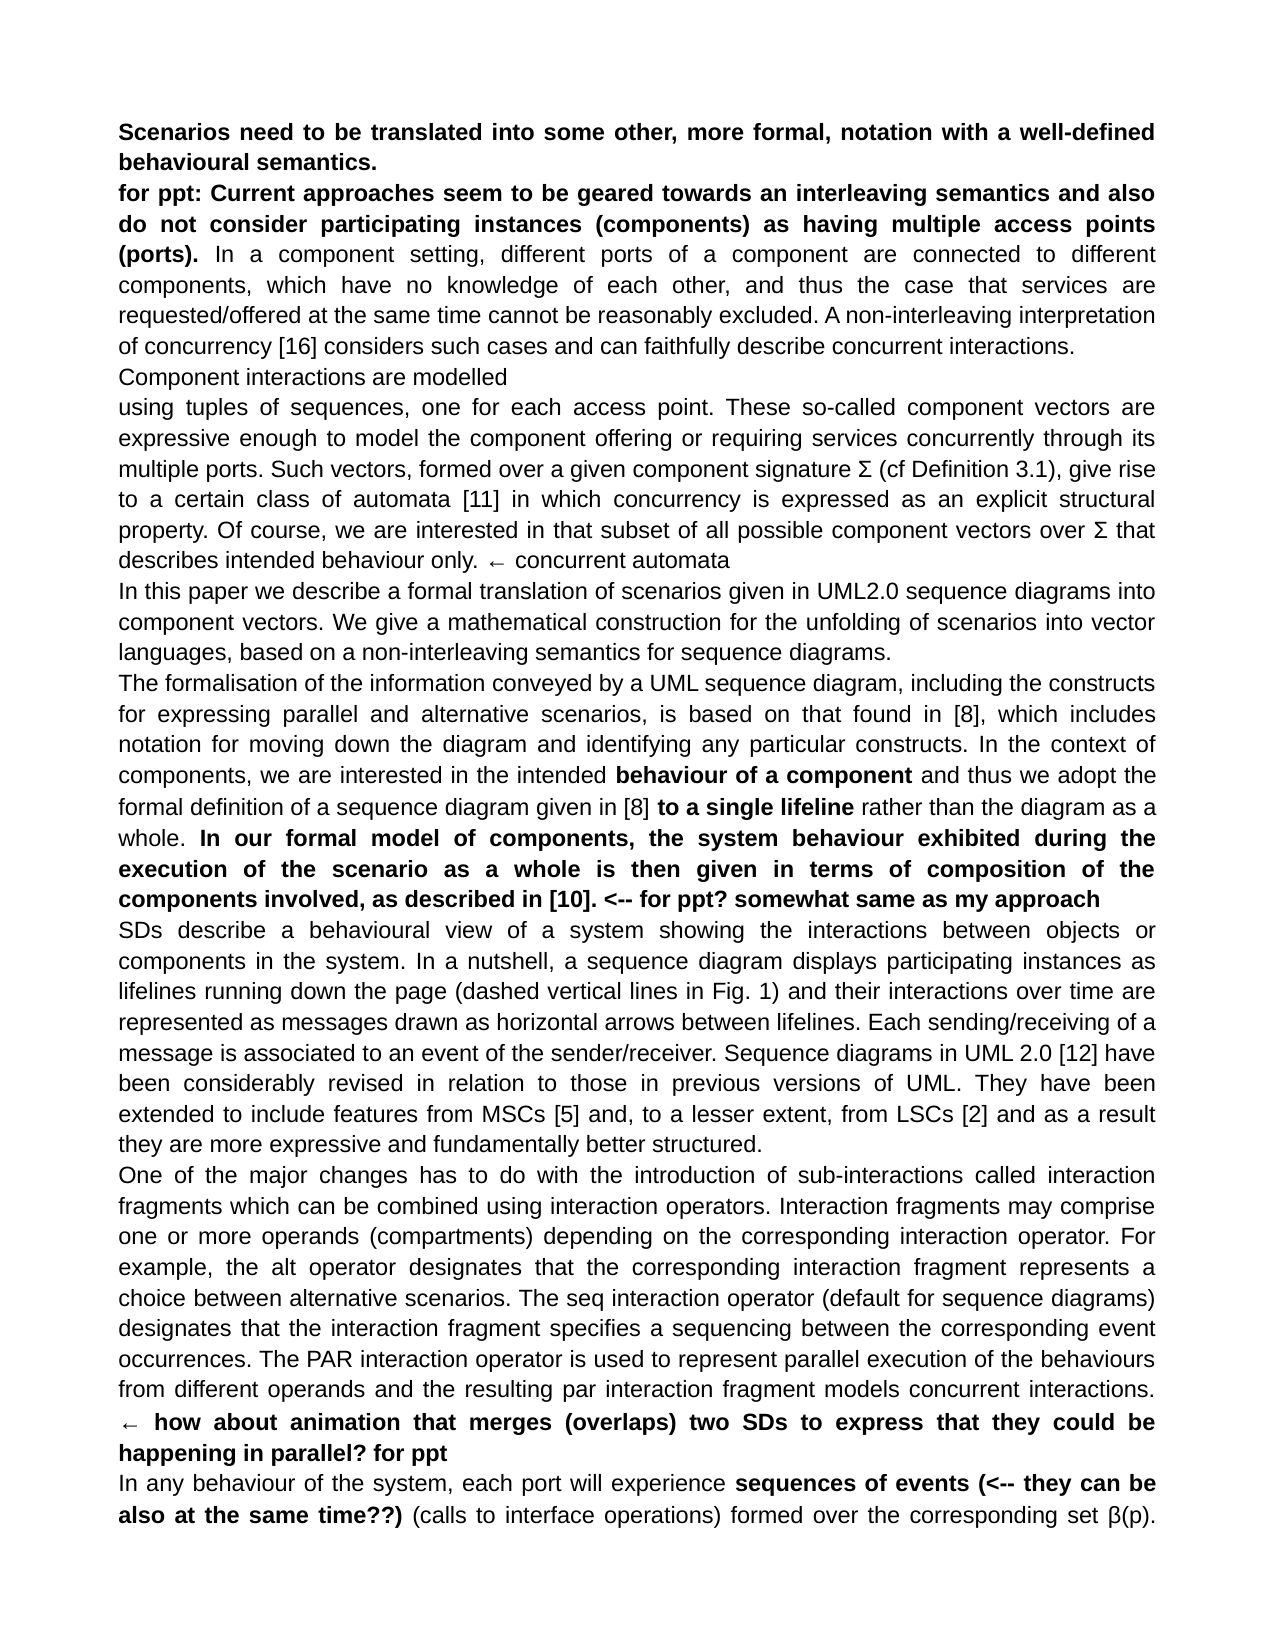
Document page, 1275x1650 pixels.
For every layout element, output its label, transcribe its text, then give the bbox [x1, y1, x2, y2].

text SDs describe a behavioural view of a system showing the interactions between objects or components in the system. In a nutshell, a sequence diagram displays participating instances as lifelines running down the page (dashed vertical lines in Fig. 1) and their interactions over time are represented as messages drawn as horizontal arrows between lifelines. Each sending/receiving of a message is associated to an event of the sender/receiver. Sequence diagrams in UML 2.0 [12] have been considerably revised in relation to those in previous versions of UML. They have been extended to include features from MSCs [5] and, to a lesser extent, from LSCs [2] and as a result they are more expressive and fundamentally better structured. [118, 916, 1157, 1158]
text In any behaviour of the system, each port will experience sequences of events (<-- they can be also at the same time??) (calls to interface operations) formed over the corresponding set β(p). [118, 1470, 1157, 1529]
text using tuples of sequences, one for each access point. These so-called component vectors are expressive enough to model the component offering or requiring services concurrently through its multiple ports. Such vectors, formed over a given component signature Σ (cf Definition 3.1), give rise to a certain class of automata [11] in which concurrency is expressed as an explicit structural property. Of course, we are interested in that subset of all possible component vectors over Σ that describes intended behaviour only. ← concurrent automata [118, 394, 1157, 574]
text for ppt: Current approaches seem to be geared towards an interleaving semantics and also do not consider participating instances (components) as having multiple access points (ports). In a component setting, different ports of a component are connected to different components, which have no knowledge of each other, and thus the case that services are requested/offered at the same time cannot be reasonably excluded. A non-interleaving interpretation of concurrency [16] considers such cases and can faithfully describe concurrent interactions. [118, 179, 1157, 359]
text Scenarios need to be translated into some other, more formal, notation with a well-defined behavioural semantics. [118, 118, 1157, 176]
text Component interactions are modelled [118, 363, 1157, 390]
text In this paper we describe a formal translation of scenarios given in UML2.0 sequence diagrams into component vectors. We give a mathematical construction for the unfolding of scenarios into vector languages, based on a non-interleaving semantics for sequence diagrams. [118, 577, 1157, 666]
text The formalisation of the information conveyed by a UML sequence diagram, including the constructs for expressing parallel and alternative scenarios, is based on that found in [8], which includes notation for moving down the diagram and identifying any particular constructs. In the context of components, we are interested in the intended behaviour of a component and thus we adopt the formal definition of a sequence diagram given in [8] to a single lifeline rather than the diagram as a whole. In our formal model of components, the system behaviour exhibited during the execution of the scenario as a whole is then given in terms of composition of the components involved, as described in [10]. <-- for ppt? somewhat same as my approach [118, 669, 1157, 913]
text One of the major changes has to do with the introduction of sub-interactions called interaction fragments which can be combined using interaction operators. Interaction fragments may comprise one or more operands (compartments) depending on the corresponding interaction operator. For example, the alt operator designates that the corresponding interaction fragment represents a choice between alternative scenarios. The seq interaction operator (default for sequence diagrams) designates that the interaction fragment specifies a sequencing between the corresponding event occurrences. The PAR interaction operator is used to represent parallel execution of the behaviours from different operands and the resulting par interaction fragment models concurrent interactions. ← how about animation that merges (overlaps) two SDs to express that they could be happening in parallel? for ppt [118, 1161, 1157, 1466]
